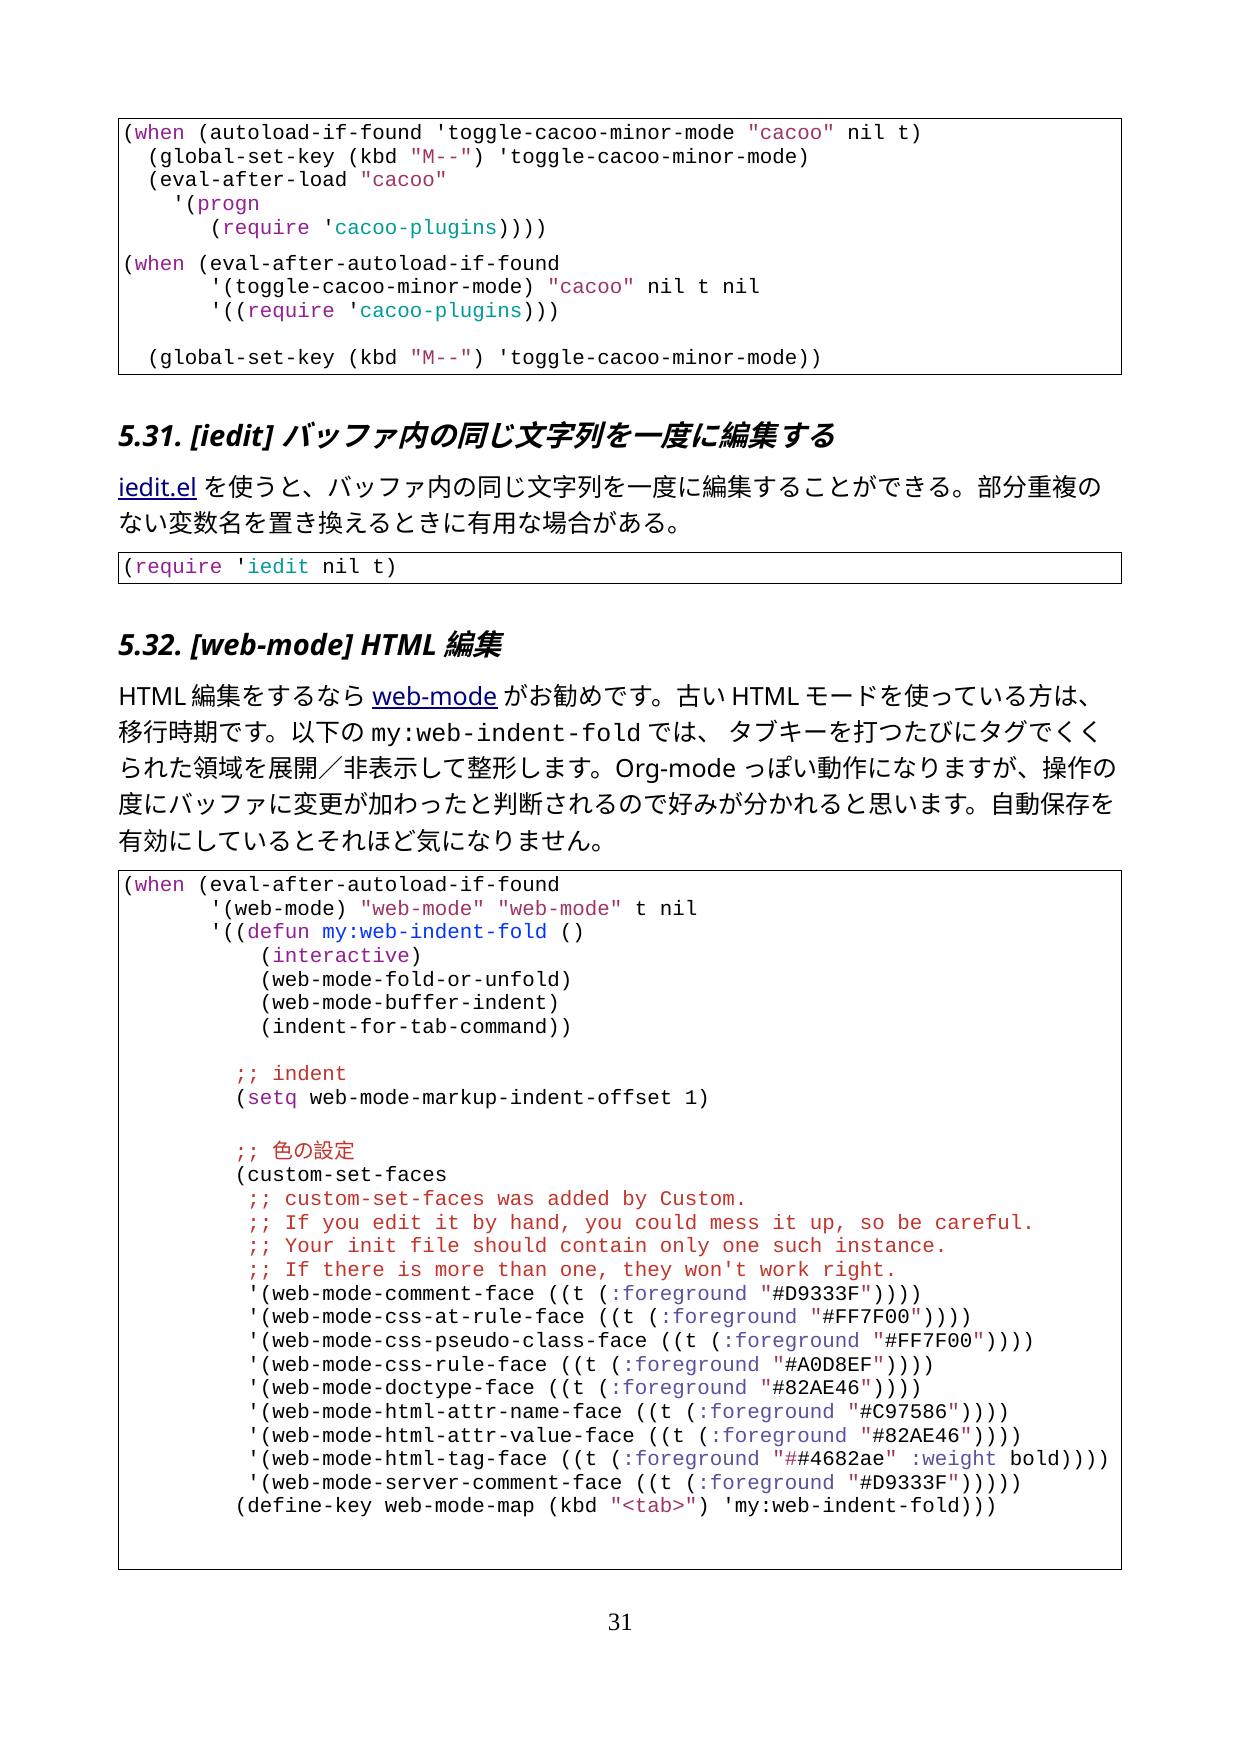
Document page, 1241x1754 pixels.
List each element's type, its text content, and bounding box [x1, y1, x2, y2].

text (define-key web-mode-map (kbd "<tab>") 'my:web-indent-fold))) [119, 1492, 1121, 1515]
text '(web-mode) "web-mode" "web-mode" t nil [119, 894, 1121, 917]
text '(progn [119, 189, 1121, 213]
text '(web-mode-comment-face ((t (:foreground "#D9333F")))) [119, 1279, 1121, 1302]
subtitle [iedit] バッファ内の同じ文字列を一度に編集する [118, 412, 1122, 455]
text (when (autoload-if-found 'toggle-cacoo-minor-mode "cacoo" nil t) [119, 119, 1121, 142]
text (setq web-mode-markup-indent-offset 1) [119, 1083, 1121, 1106]
text (web-mode-buffer-indent) [119, 988, 1121, 1012]
text '(toggle-cacoo-minor-mode) "cacoo" nil t nil [119, 272, 1121, 296]
text ;; custom-set-faces was added by Custom. [119, 1184, 1121, 1208]
text '(web-mode-css-rule-face ((t (:foreground "#A0D8EF")))) [119, 1350, 1121, 1373]
text '(web-mode-doctype-face ((t (:foreground "#82AE46")))) [119, 1373, 1121, 1397]
text '(web-mode-html-tag-face ((t (:foreground "##4682ae" :weight bold)))) [119, 1444, 1121, 1468]
text '((defun my:web-indent-fold () [119, 917, 1121, 941]
text (require 'cacoo-plugins)))) [119, 213, 1121, 240]
text (global-set-key (kbd "M--") 'toggle-cacoo-minor-mode)) [119, 343, 1121, 374]
text ;; Your init file should contain only one such instance. [119, 1231, 1121, 1255]
text (indent-for-tab-command)) [119, 1012, 1121, 1036]
text (require 'iedit nil t) [119, 553, 1121, 583]
text '(web-mode-css-at-rule-face ((t (:foreground "#FF7F00")))) [119, 1302, 1121, 1326]
text (eval-after-load "cacoo" [119, 165, 1121, 189]
text (interactive) [119, 941, 1121, 964]
text (web-mode-fold-or-unfold) [119, 964, 1121, 988]
text '((require 'cacoo-plugins))) [119, 296, 1121, 320]
text '(web-mode-html-attr-value-face ((t (:foreground "#82AE46")))) [119, 1421, 1121, 1444]
text '(web-mode-css-pseudo-class-face ((t (:foreground "#FF7F00")))) [119, 1326, 1121, 1350]
text ;; If you edit it by hand, you could mess it up, so be careful. [119, 1208, 1121, 1231]
text ;; If there is more than one, they won't work right. [119, 1255, 1121, 1279]
text (when (eval-after-autoload-if-found [119, 871, 1121, 894]
text '(web-mode-html-attr-name-face ((t (:foreground "#C97586")))) [119, 1397, 1121, 1421]
text (global-set-key (kbd "M--") 'toggle-cacoo-minor-mode) [119, 142, 1121, 165]
text ;; indent [119, 1059, 1121, 1083]
subtitle [web-mode] HTML編集 [118, 621, 1122, 663]
text HTML編集をするなら web-mode がお勧めです。古いHTMLモードを使っている方は、移行時期です。以下の my:web-indent-fold では、 タブキーを打つたびにタグでくくられた領域を展開／非表示して整形します。Org-mode っぽい動作になりますが、操作の度にバッファに変更が加わったと判断されるので好みが分かれると思います。自動保存を有効にしているとそれほど気になりません。 [118, 676, 1122, 857]
text ;; 色の設定 [119, 1130, 1121, 1161]
text iedit.el を使うと、バッファ内の同じ文字列を一度に編集することができる。部分重複のない変数名を置き換えるときに有用な場合がある。 [118, 467, 1122, 540]
text (custom-set-faces [119, 1161, 1121, 1184]
text '(web-mode-server-comment-face ((t (:foreground "#D9333F"))))) [119, 1468, 1121, 1492]
text (when (eval-after-autoload-if-found [119, 249, 1121, 272]
